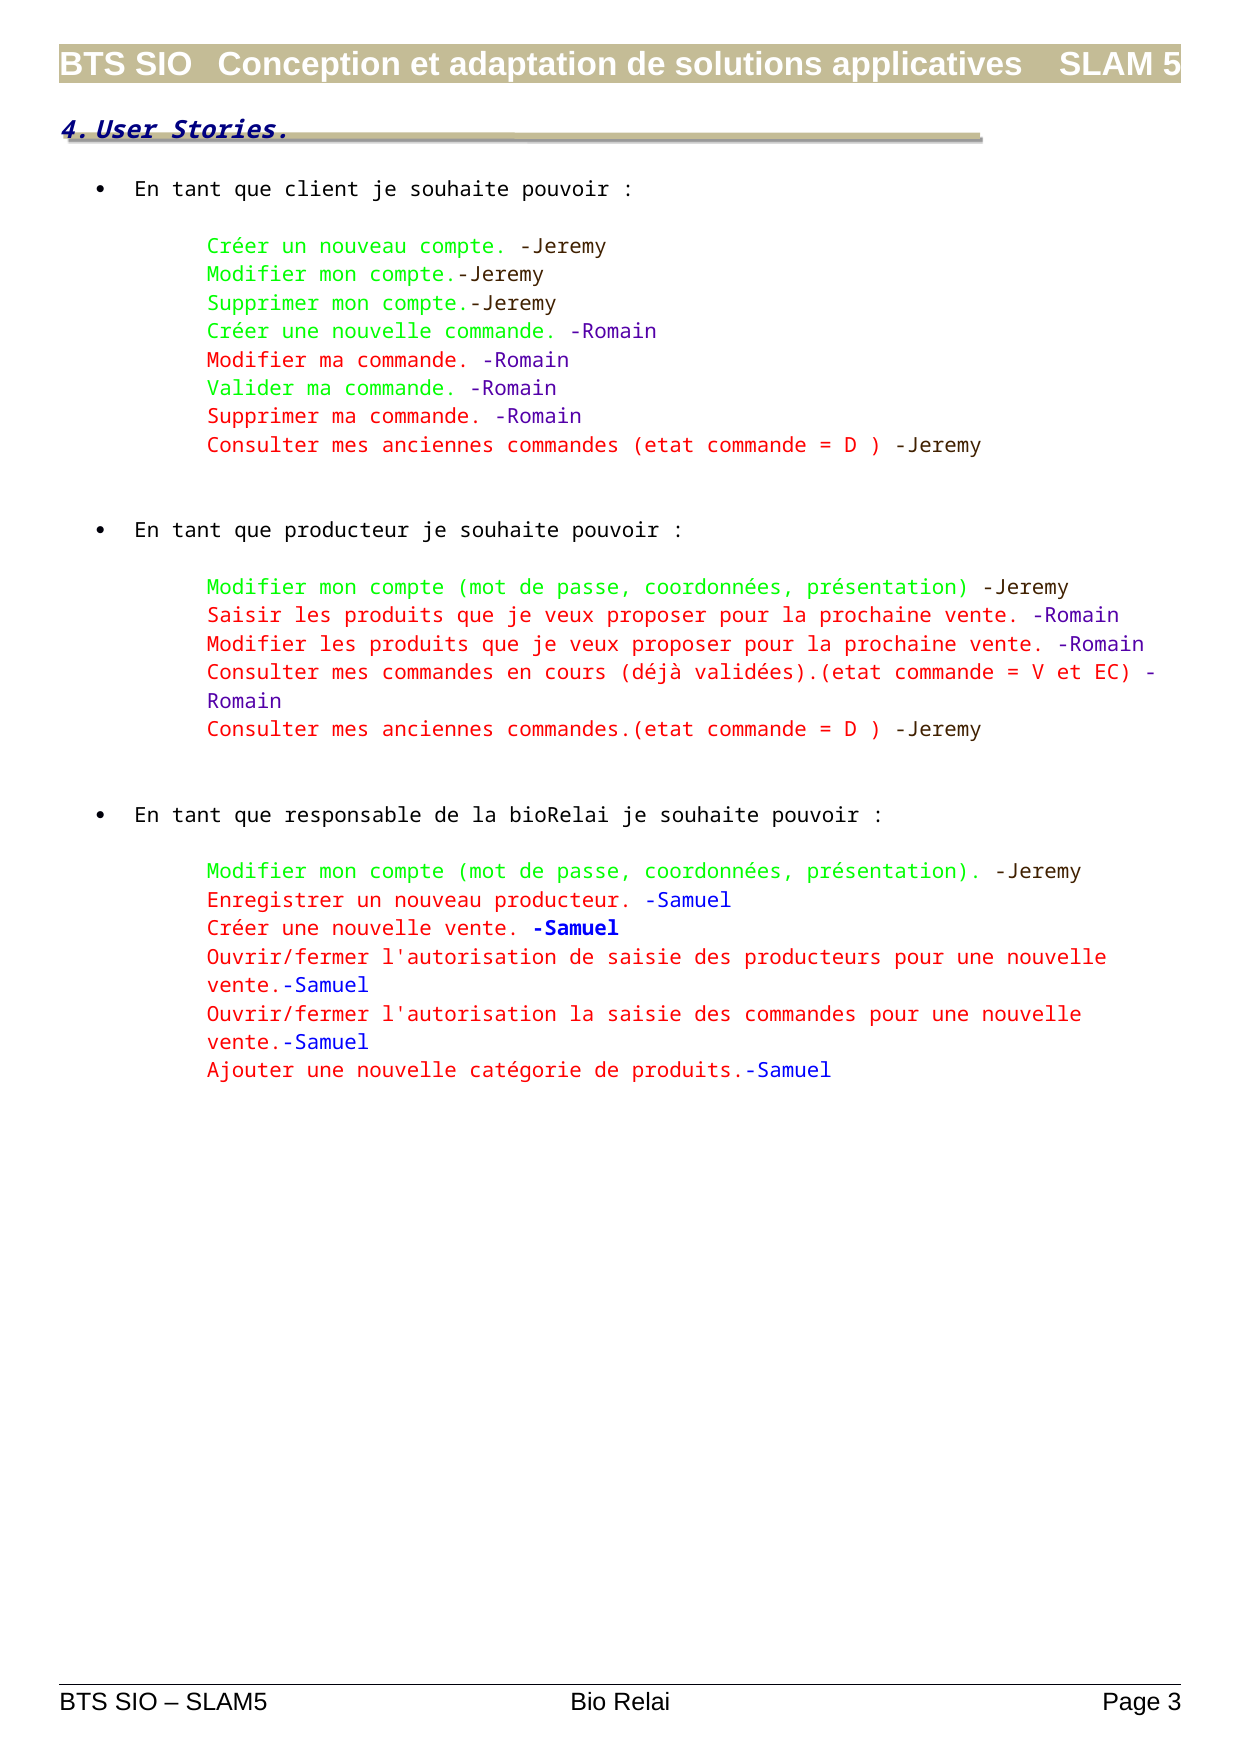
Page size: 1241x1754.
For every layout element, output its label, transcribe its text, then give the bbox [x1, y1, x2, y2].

list Consulter mes commandes en cours (déjà validées).(etat commande = V et EC) -Romain [207, 657, 1181, 714]
list En tant que producteur je souhaite pouvoir : [97, 515, 1181, 544]
list Modifier les produits que je veux proposer pour la prochaine vente. -Romain [207, 629, 1181, 657]
text Valider ma commande. -Romain [207, 373, 1181, 402]
list Enregistrer un nouveau producteur. -Samuel [207, 885, 1181, 913]
list Ouvrir/fermer l'autorisation de saisie des producteurs pour une nouvelle vente.-Samuel [207, 942, 1181, 999]
list Ouvrir/fermer l'autorisation la saisie des commandes pour une nouvelle vente.-Samuel [207, 999, 1181, 1056]
list Modifier mon compte (mot de passe, coordonnées, présentation). -Jeremy [207, 857, 1181, 885]
list User Stories. [59, 112, 1181, 146]
list Saisir les produits que je veux proposer pour la prochaine vente. -Romain [207, 601, 1181, 629]
text Modifier ma commande. -Romain [207, 345, 1181, 373]
list Créer une nouvelle vente. -Samuel [207, 913, 1181, 942]
list Ajouter une nouvelle catégorie de produits.-Samuel [207, 1056, 1181, 1084]
list En tant que responsable de la bioRelai je souhaite pouvoir : [97, 800, 1181, 828]
list Modifier mon compte (mot de passe, coordonnées, présentation) -Jeremy [207, 572, 1181, 601]
list En tant que client je souhaite pouvoir : [97, 174, 1181, 202]
list Consulter mes anciennes commandes.(etat commande = D ) -Jeremy [207, 714, 1181, 743]
text Créer un nouveau compte. -Jeremy [207, 231, 1181, 259]
text Consulter mes anciennes commandes (etat commande = D ) -Jeremy [207, 430, 1181, 458]
text Modifier mon compte.-Jeremy [207, 259, 1181, 288]
text Supprimer mon compte.-Jeremy [207, 288, 1181, 316]
text Créer une nouvelle commande. -Romain [207, 316, 1181, 345]
text Supprimer ma commande. -Romain [207, 402, 1181, 430]
